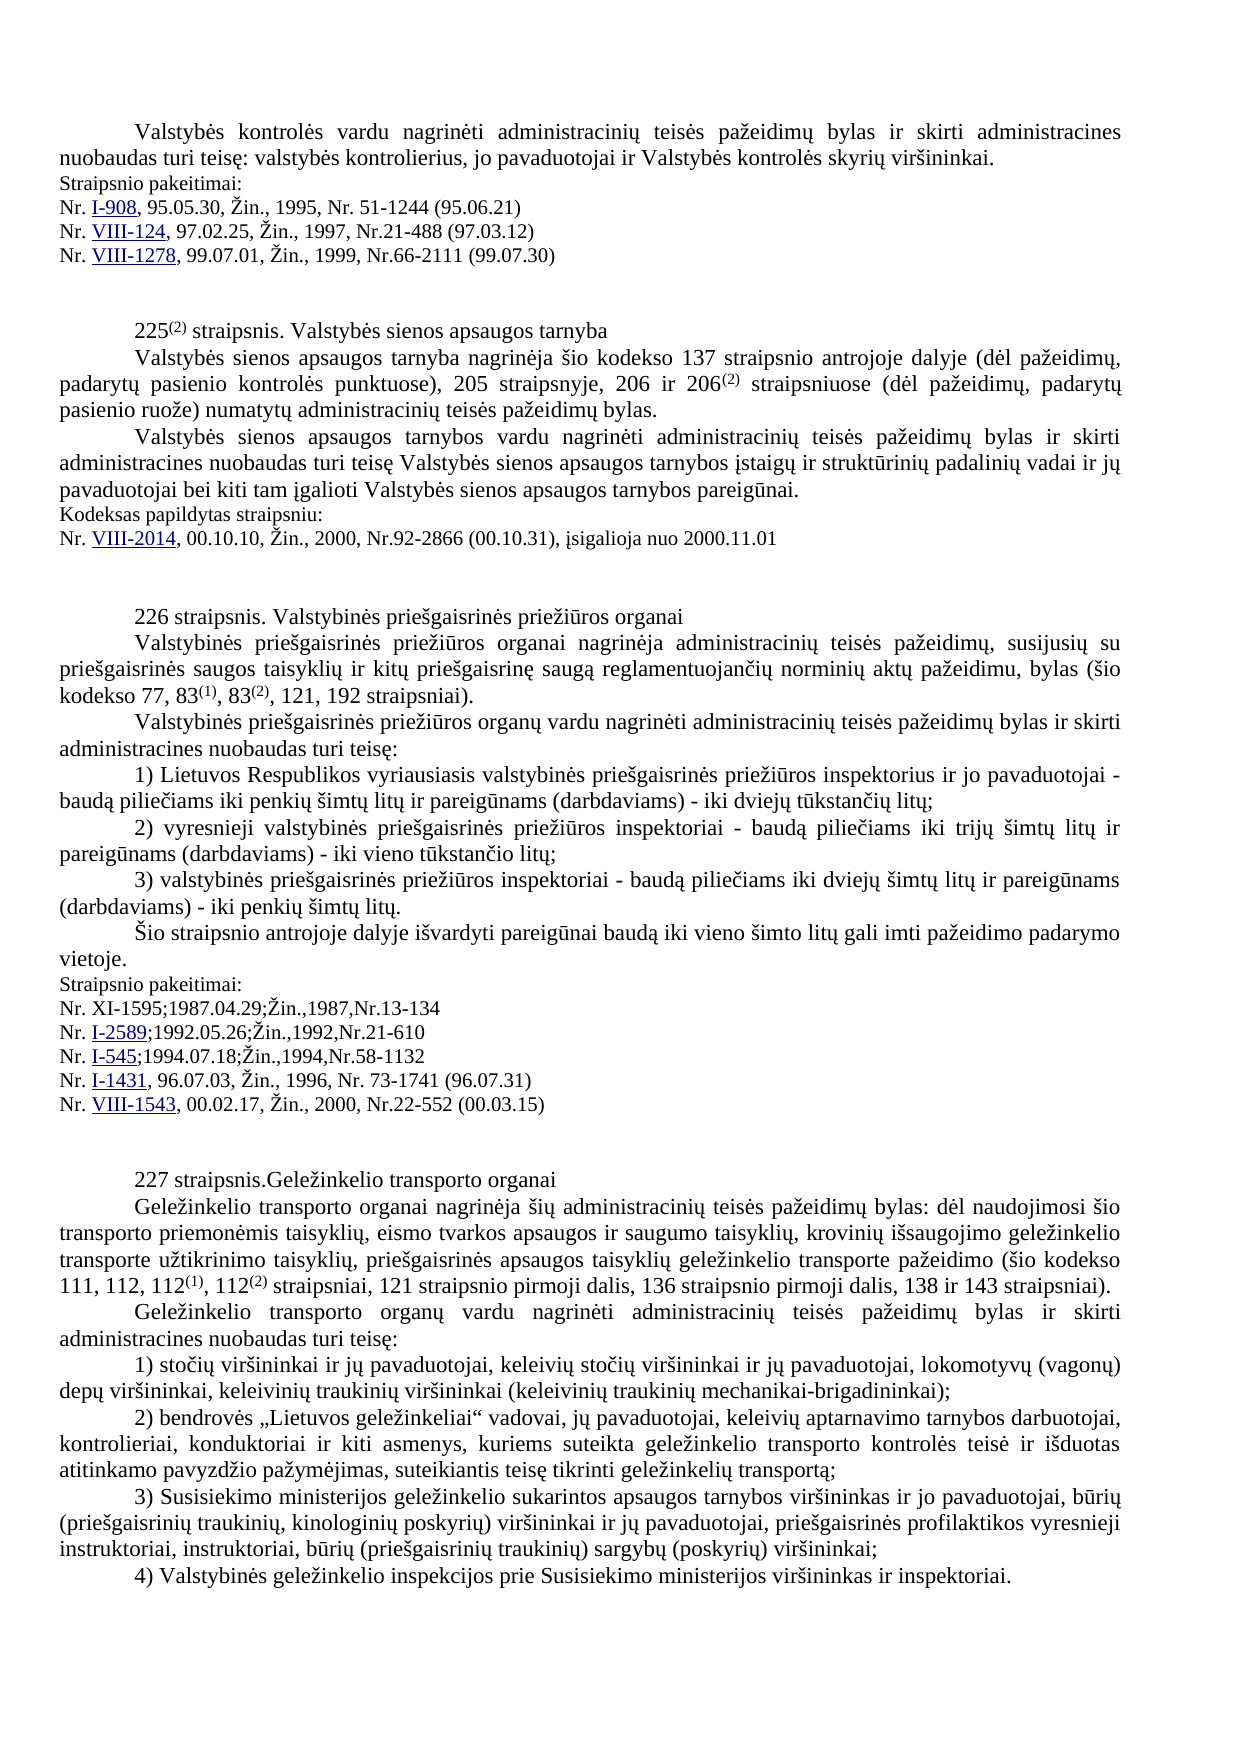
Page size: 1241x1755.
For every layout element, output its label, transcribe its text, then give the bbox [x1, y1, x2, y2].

text 2) vyresnieji valstybinės priešgaisrinės priežiūros inspektoriai - baudą piliečiams iki trijų šimtų litų ir pareigūnams (darbdaviams) - iki vieno tūkstančio litų; [59, 814, 1122, 866]
text Nr. I-545;1994.07.18;Žin.,1994,Nr.58-1132 [59, 1044, 1122, 1068]
text 4) Valstybinės geležinkelio inspekcijos prie Susisiekimo ministerijos viršininkas ir inspektoriai. [59, 1562, 1122, 1588]
text Nr. I-1431, 96.07.03, Žin., 1996, Nr. 73-1741 (96.07.31) [59, 1068, 1122, 1092]
text Nr. VIII-2014, 00.10.10, Žin., 2000, Nr.92-2866 (00.10.31), įsigalioja nuo 2000.11.01 [59, 526, 1122, 550]
text Nr. VIII-1543, 00.02.17, Žin., 2000, Nr.22-552 (00.03.15) [59, 1092, 1122, 1116]
text 1) Lietuvos Respublikos vyriausiasis valstybinės priešgaisrinės priežiūros inspektorius ir jo pavaduotojai - baudą piliečiams iki penkių šimtų litų ir pareigūnams (darbdaviams) - iki dviejų tūkstančių litų; [59, 761, 1122, 814]
text Geležinkelio transporto organų vardu nagrinėti administracinių teisės pažeidimų bylas ir skirti administracines nuobaudas turi teisę: [59, 1298, 1122, 1351]
text 225(2) straipsnis. Valstybės sienos apsaugos tarnyba [59, 317, 1122, 344]
text 1) stočių viršininkai ir jų pavaduotojai, keleivių stočių viršininkai ir jų pavaduotojai, lokomotyvų (vagonų) depų viršininkai, keleivinių traukinių viršininkai (keleivinių traukinių mechanikai-brigadininkai); [59, 1351, 1122, 1404]
text Straipsnio pakeitimai: [59, 171, 1122, 195]
text Valstybinės priešgaisrinės priežiūros organų vardu nagrinėti administracinių teisės pažeidimų bylas ir skirti administracines nuobaudas turi teisę: [59, 708, 1122, 761]
text 2) bendrovės „Lietuvos geležinkeliai“ vadovai, jų pavaduotojai, keleivių aptarnavimo tarnybos darbuotojai, kontrolieriai, konduktoriai ir kiti asmenys, kuriems suteikta geležinkelio transporto kontrolės teisė ir išduotas atitinkamo pavyzdžio pažymėjimas, suteikiantis teisę tikrinti geležinkelių transportą; [59, 1404, 1122, 1483]
text Valstybės kontrolės vardu nagrinėti administracinių teisės pažeidimų bylas ir skirti administracines nuobaudas turi teisę: valstybės kontrolierius, jo pavaduotojai ir Valstybės kontrolės skyrių viršininkai. [59, 118, 1122, 171]
text Valstybės sienos apsaugos tarnyba nagrinėja šio kodekso 137 straipsnio antrojoje dalyje (dėl pažeidimų, padarytų pasienio kontrolės punktuose), 205 straipsnyje, 206 ir 206(2) straipsniuose (dėl pažeidimų, padarytų pasienio ruože) numatytų administracinių teisės pažeidimų bylas. [59, 344, 1122, 423]
text 3) Susisiekimo ministerijos geležinkelio sukarintos apsaugos tarnybos viršininkas ir jo pavaduotojai, būrių (priešgaisrinių traukinių, kinologinių poskyrių) viršininkai ir jų pavaduotojai, priešgaisrinės profilaktikos vyresnieji instruktoriai, instruktoriai, būrių (priešgaisrinių traukinių) sargybų (poskyrių) viršininkai; [59, 1483, 1122, 1562]
text 227 straipsnis.Geležinkelio transporto organai [59, 1167, 1122, 1193]
text Nr. I-2589;1992.05.26;Žin.,1992,Nr.21-610 [59, 1020, 1122, 1044]
text Nr. VIII-1278, 99.07.01, Žin., 1999, Nr.66-2111 (99.07.30) [59, 243, 1122, 267]
text Kodeksas papildytas straipsniu: [59, 502, 1122, 526]
text 226 straipsnis. Valstybinės priešgaisrinės priežiūros organai [59, 603, 1122, 629]
text 3) valstybinės priešgaisrinės priežiūros inspektoriai - baudą piliečiams iki dviejų šimtų litų ir pareigūnams (darbdaviams) - iki penkių šimtų litų. [59, 866, 1122, 919]
text Šio straipsnio antrojoje dalyje išvardyti pareigūnai baudą iki vieno šimto litų gali imti pažeidimo padarymo vietoje. [59, 919, 1122, 972]
text Valstybės sienos apsaugos tarnybos vardu nagrinėti administracinių teisės pažeidimų bylas ir skirti administracines nuobaudas turi teisę Valstybės sienos apsaugos tarnybos įstaigų ir struktūrinių padalinių vadai ir jų pavaduotojai bei kiti tam įgalioti Valstybės sienos apsaugos tarnybos pareigūnai. [59, 423, 1122, 502]
text Nr. XI-1595;1987.04.29;Žin.,1987,Nr.13-134 [59, 996, 1122, 1020]
text Nr. I-908, 95.05.30, Žin., 1995, Nr. 51-1244 (95.06.21) [59, 195, 1122, 219]
text Nr. VIII-124, 97.02.25, Žin., 1997, Nr.21-488 (97.03.12) [59, 219, 1122, 243]
text Valstybinės priešgaisrinės priežiūros organai nagrinėja administracinių teisės pažeidimų, susijusių su priešgaisrinės saugos taisyklių ir kitų priešgaisrinę saugą reglamentuojančių norminių aktų pažeidimu, bylas (šio kodekso 77, 83(1), 83(2), 121, 192 straipsniai). [59, 629, 1122, 708]
text Straipsnio pakeitimai: [59, 972, 1122, 996]
text Geležinkelio transporto organai nagrinėja šių administracinių teisės pažeidimų bylas: dėl naudojimosi šio transporto priemonėmis taisyklių, eismo tvarkos apsaugos ir saugumo taisyklių, krovinių išsaugojimo geležinkelio transporte užtikrinimo taisyklių, priešgaisrinės apsaugos taisyklių geležinkelio transporte pažeidimo (šio kodekso 111, 112, 112(1), 112(2) straipsniai, 121 straipsnio pirmoji dalis, 136 straipsnio pirmoji dalis, 138 ir 143 straipsniai). [59, 1193, 1122, 1298]
